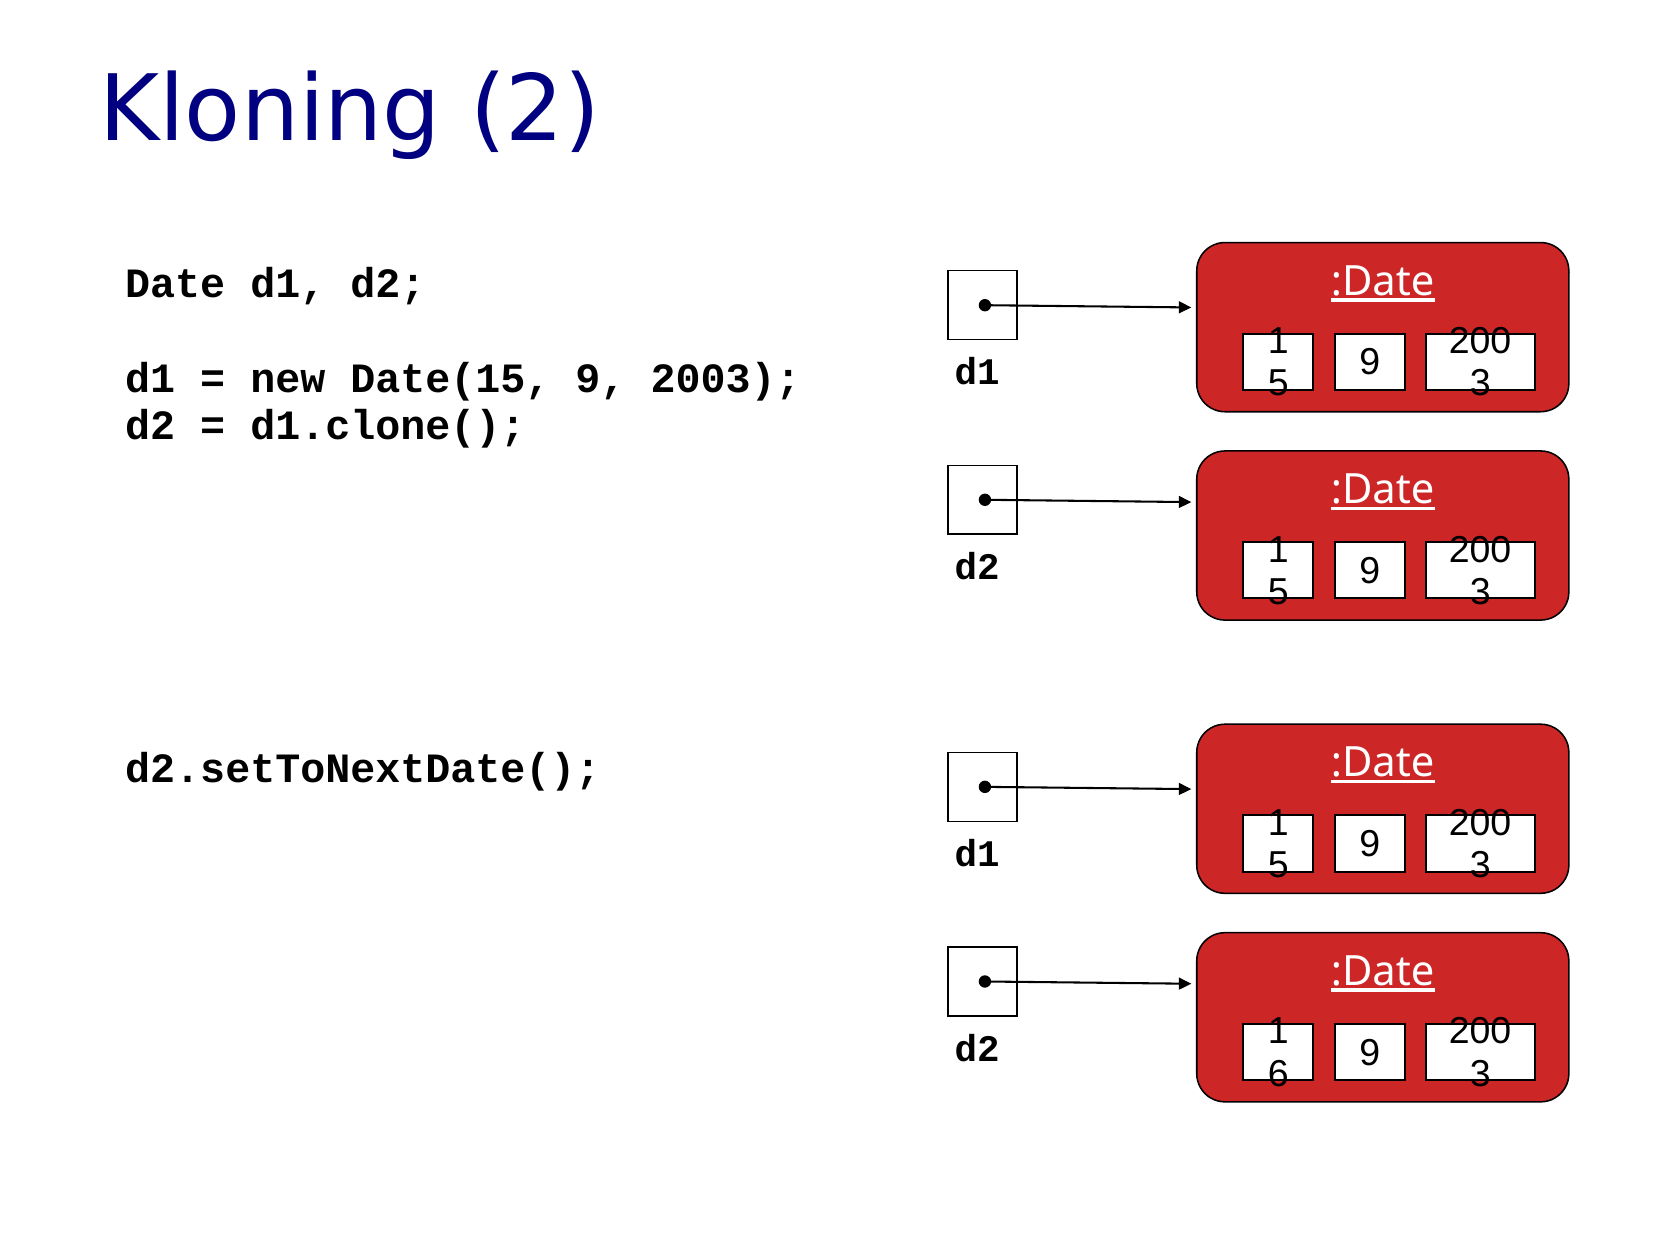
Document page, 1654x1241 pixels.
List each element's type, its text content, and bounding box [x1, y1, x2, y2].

text_box 16 [1273, 1072, 1283, 1081]
text_box [1196, 450, 1569, 621]
text_box [1196, 724, 1569, 894]
text_box 15 [1243, 815, 1314, 872]
text_box Date d1, d2; d1 = new Date(15, 9, 2003); d2 = d1.clone(); [110, 255, 888, 460]
text_box 2003 [1495, 541, 1506, 560]
text_box 2003 [1474, 333, 1485, 351]
text_box [1196, 242, 1569, 412]
title Kloning (2) [84, 39, 1569, 178]
text_box 2003 [1425, 1023, 1535, 1081]
text_box :Date [1315, 724, 1450, 797]
text_box 2003 [1495, 333, 1506, 351]
text_box 2003 [1425, 333, 1535, 391]
text_box d1 [939, 828, 1023, 886]
text_box 2003 [1474, 815, 1485, 833]
text_box 2003 [1474, 541, 1485, 560]
text_box d2.setToNextDate(); [110, 739, 667, 803]
text_box :Date [1315, 243, 1450, 315]
text_box 15 [1243, 333, 1314, 391]
text_box 2003 [1425, 815, 1535, 872]
text_box 16 [1243, 1023, 1314, 1081]
text_box d1 [939, 346, 1023, 404]
text_box 2003 [1495, 815, 1506, 833]
text_box 2003 [1425, 541, 1535, 599]
text_box d2 [939, 541, 1023, 599]
text_box :Date [1315, 451, 1450, 524]
text_box 9 [1334, 333, 1405, 391]
text_box 9 [1334, 815, 1405, 872]
text_box 2003 [1495, 1023, 1506, 1041]
text_box 2003 [1474, 1023, 1485, 1041]
text_box [1196, 932, 1569, 1102]
text_box :Date [1315, 933, 1450, 1005]
text_box 15 [1243, 541, 1314, 599]
text_box 9 [1334, 541, 1405, 599]
text_box 9 [1334, 1023, 1405, 1081]
text_box d2 [939, 1022, 1023, 1080]
